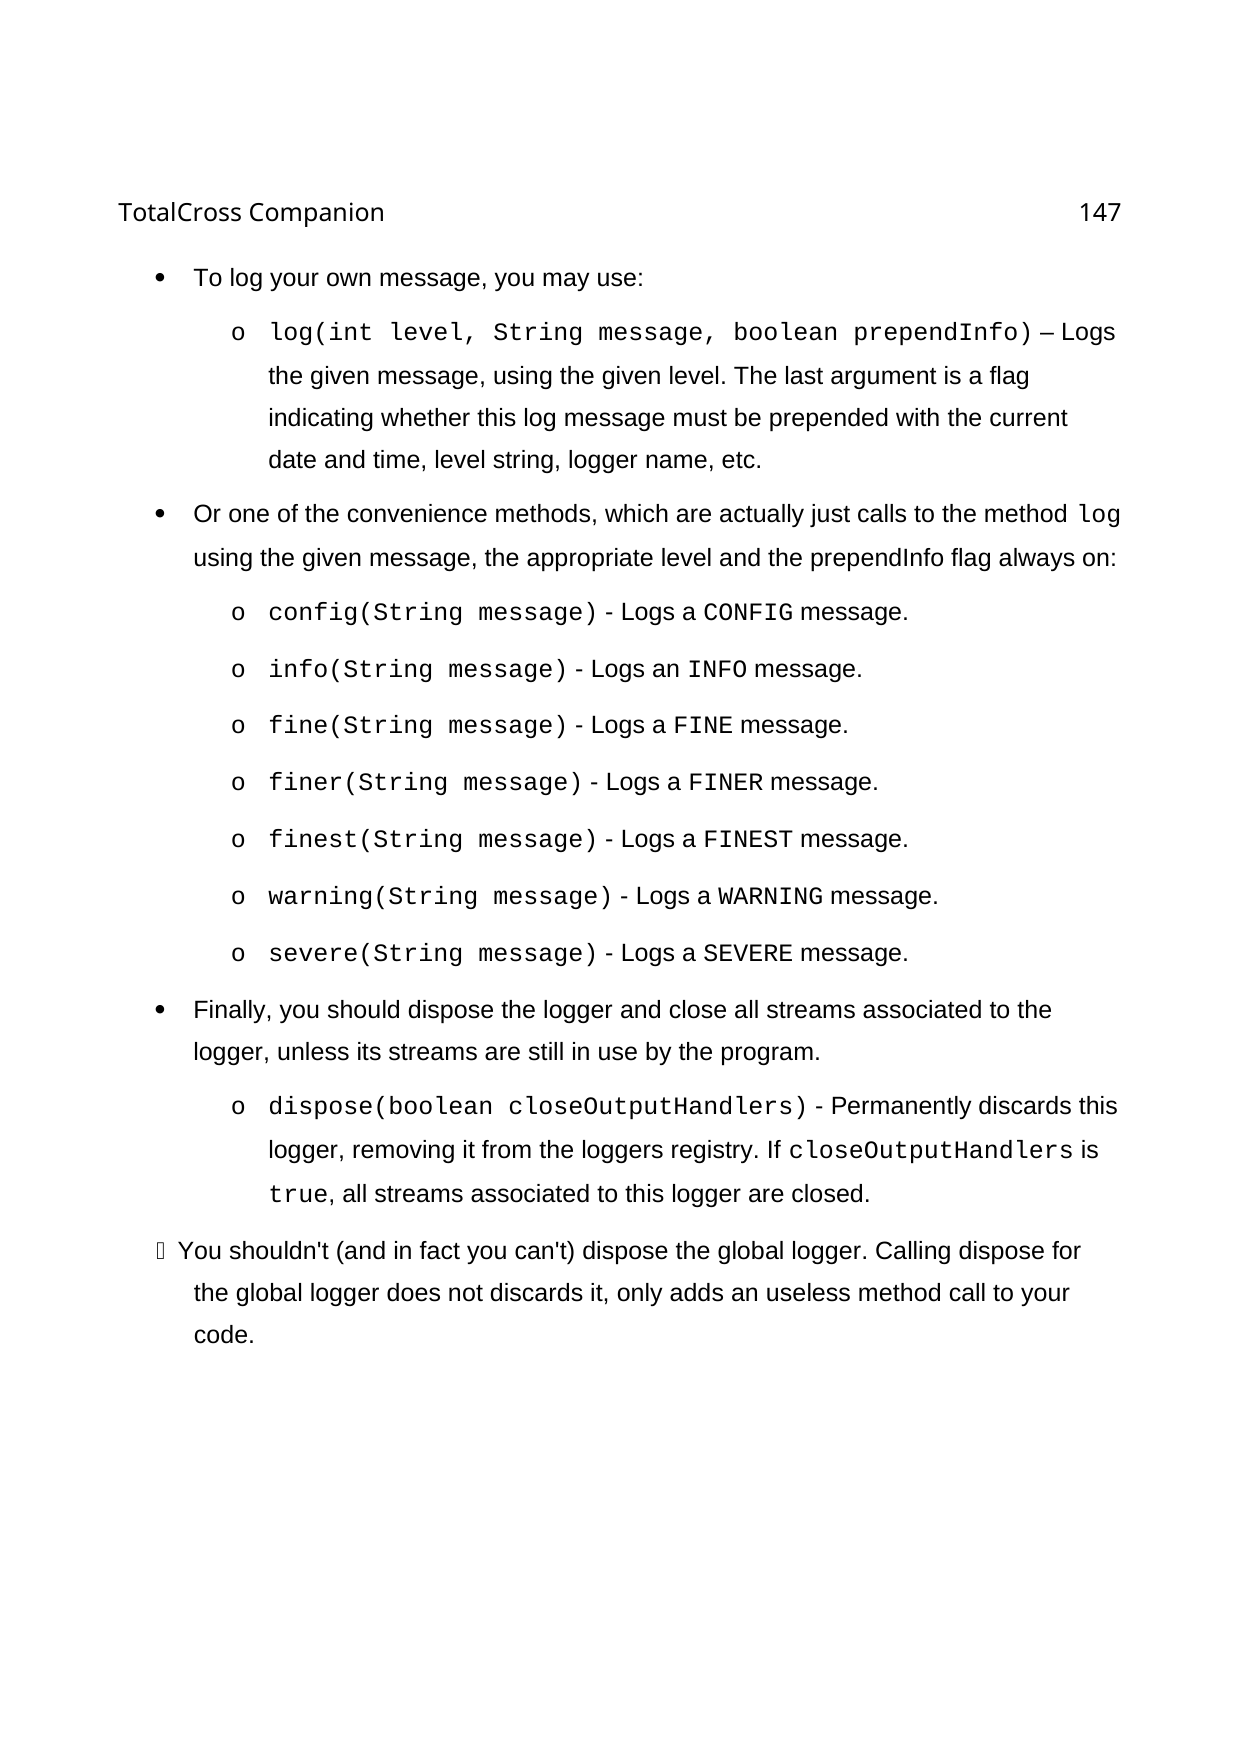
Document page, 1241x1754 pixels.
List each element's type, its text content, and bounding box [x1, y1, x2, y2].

list log(int level, String message, boolean prependInfo) – Logs the given message, using the given level. The last argument is a flag indicating whether this log message must be prepended with the current date and time, level string, logger name, etc. [231, 318, 1122, 474]
list You shouldn't (and in fact you can't) dispose the global logger. Calling dispose for the global logger does not discards it, only adds an useless method call to your code. [156, 1237, 1122, 1349]
list finer(String message) - Logs a FINER message. [231, 768, 1122, 798]
list Or one of the convenience methods, which are actually just calls to the method log using the given message, the appropriate level and the prependInfo flag always on: [156, 500, 1122, 572]
list info(String message) - Logs an INFO message. [231, 654, 1122, 684]
list To log your own message, you may use: [156, 264, 1122, 292]
list severe(String message) - Logs a SEVERE message. [231, 939, 1122, 969]
list fine(String message) - Logs a FINE message. [231, 711, 1122, 741]
list finest(String message) - Logs a FINEST message. [231, 825, 1122, 855]
list config(String message) - Logs a CONFIG message. [231, 598, 1122, 628]
list Finally, you should dispose the logger and close all streams associated to the logger, unless its streams are still in use by the program. [156, 996, 1122, 1066]
list warning(String message) - Logs a WARNING message. [231, 882, 1122, 912]
list dispose(boolean closeOutputHandlers) - Permanently discards this logger, removing it from the loggers registry. If closeOutputHandlers is true, all streams associated to this logger are closed. [231, 1092, 1122, 1210]
